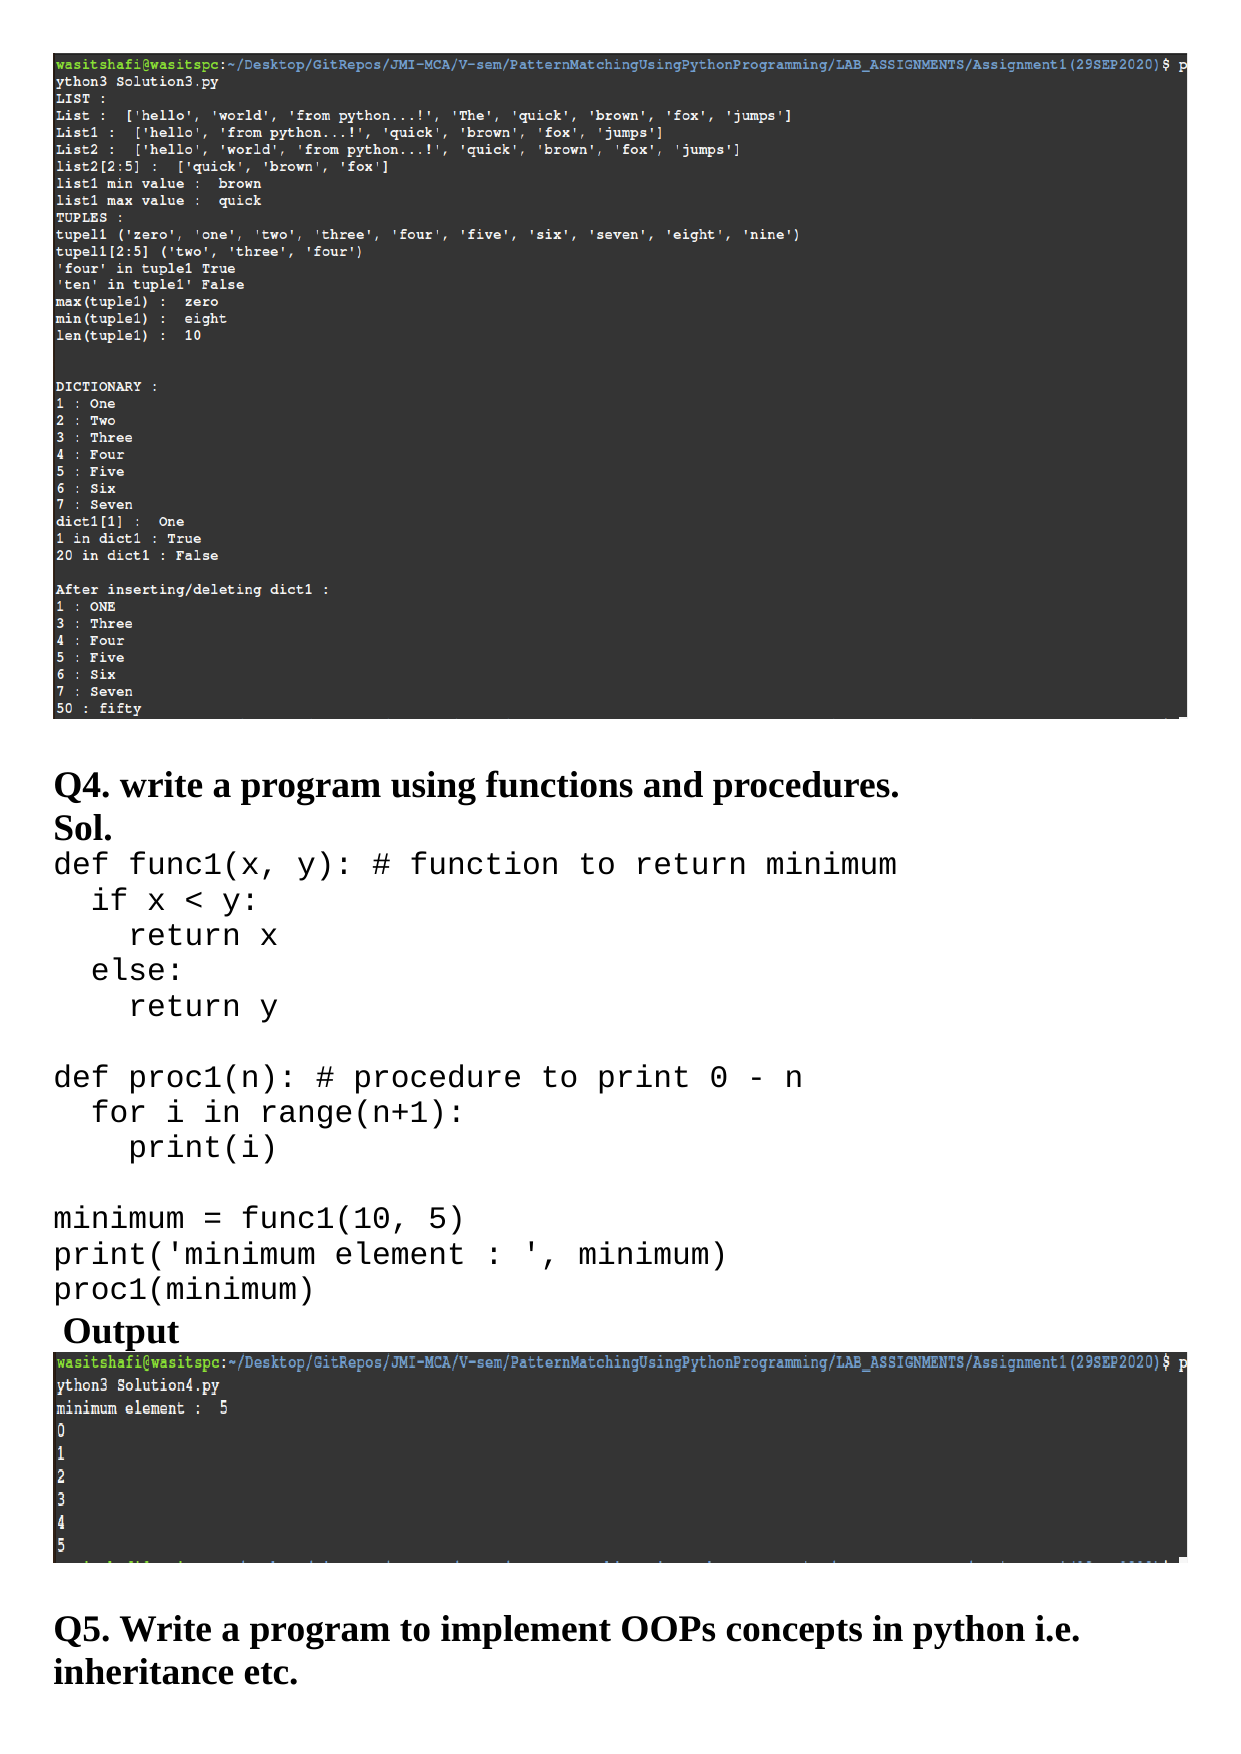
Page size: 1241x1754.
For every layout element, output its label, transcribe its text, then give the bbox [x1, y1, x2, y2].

text Q4. write a program using functions and procedures. [53, 762, 1187, 805]
text Output [53, 1309, 1187, 1352]
text def proc1(n): # procedure to print 0 - n [53, 1061, 1187, 1096]
text Q5. Write a program to implement OOPs concepts in python i.e. inheritance etc. [53, 1606, 1187, 1692]
text proc1(minimum) [53, 1273, 1187, 1309]
text return x [53, 919, 1187, 955]
picture [53, 1352, 1188, 1563]
text return y [53, 990, 1187, 1026]
text if x < y: [53, 884, 1187, 919]
picture [53, 53, 1188, 719]
text def func1(x, y): # function to return minimum [53, 848, 1187, 884]
text Sol. [53, 805, 1187, 848]
text for i in range(n+1): [53, 1096, 1187, 1132]
text minimum = func1(10, 5) [53, 1203, 1187, 1238]
text print(i) [53, 1132, 1187, 1167]
text print('minimum element : ', minimum) [53, 1238, 1187, 1273]
text else: [53, 955, 1187, 990]
